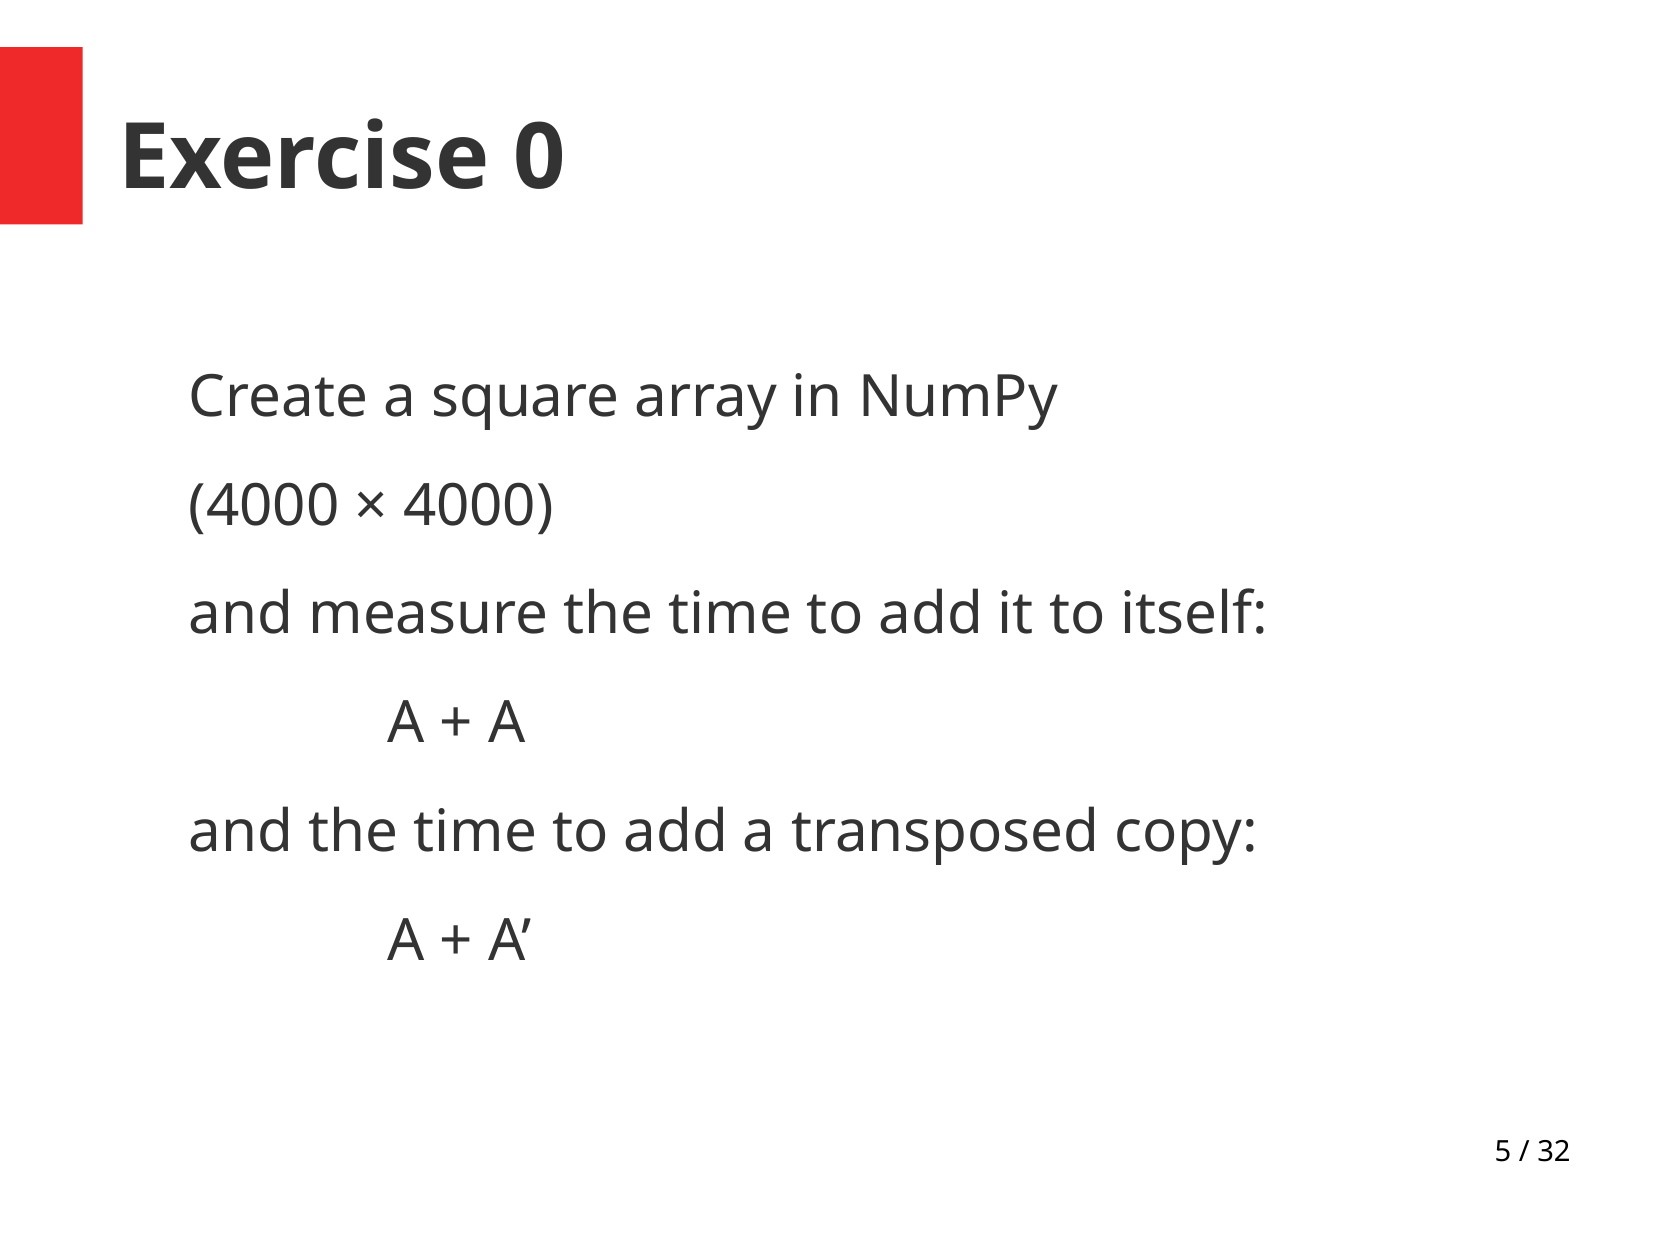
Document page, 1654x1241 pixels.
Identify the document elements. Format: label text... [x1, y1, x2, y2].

title Exercise 0 [118, 49, 1571, 257]
list Create a square array in NumPy (4000 × 4000) and measure the time to add it to itself: A + A and the time to add a transposed copy: A + A’ [118, 354, 1536, 1074]
